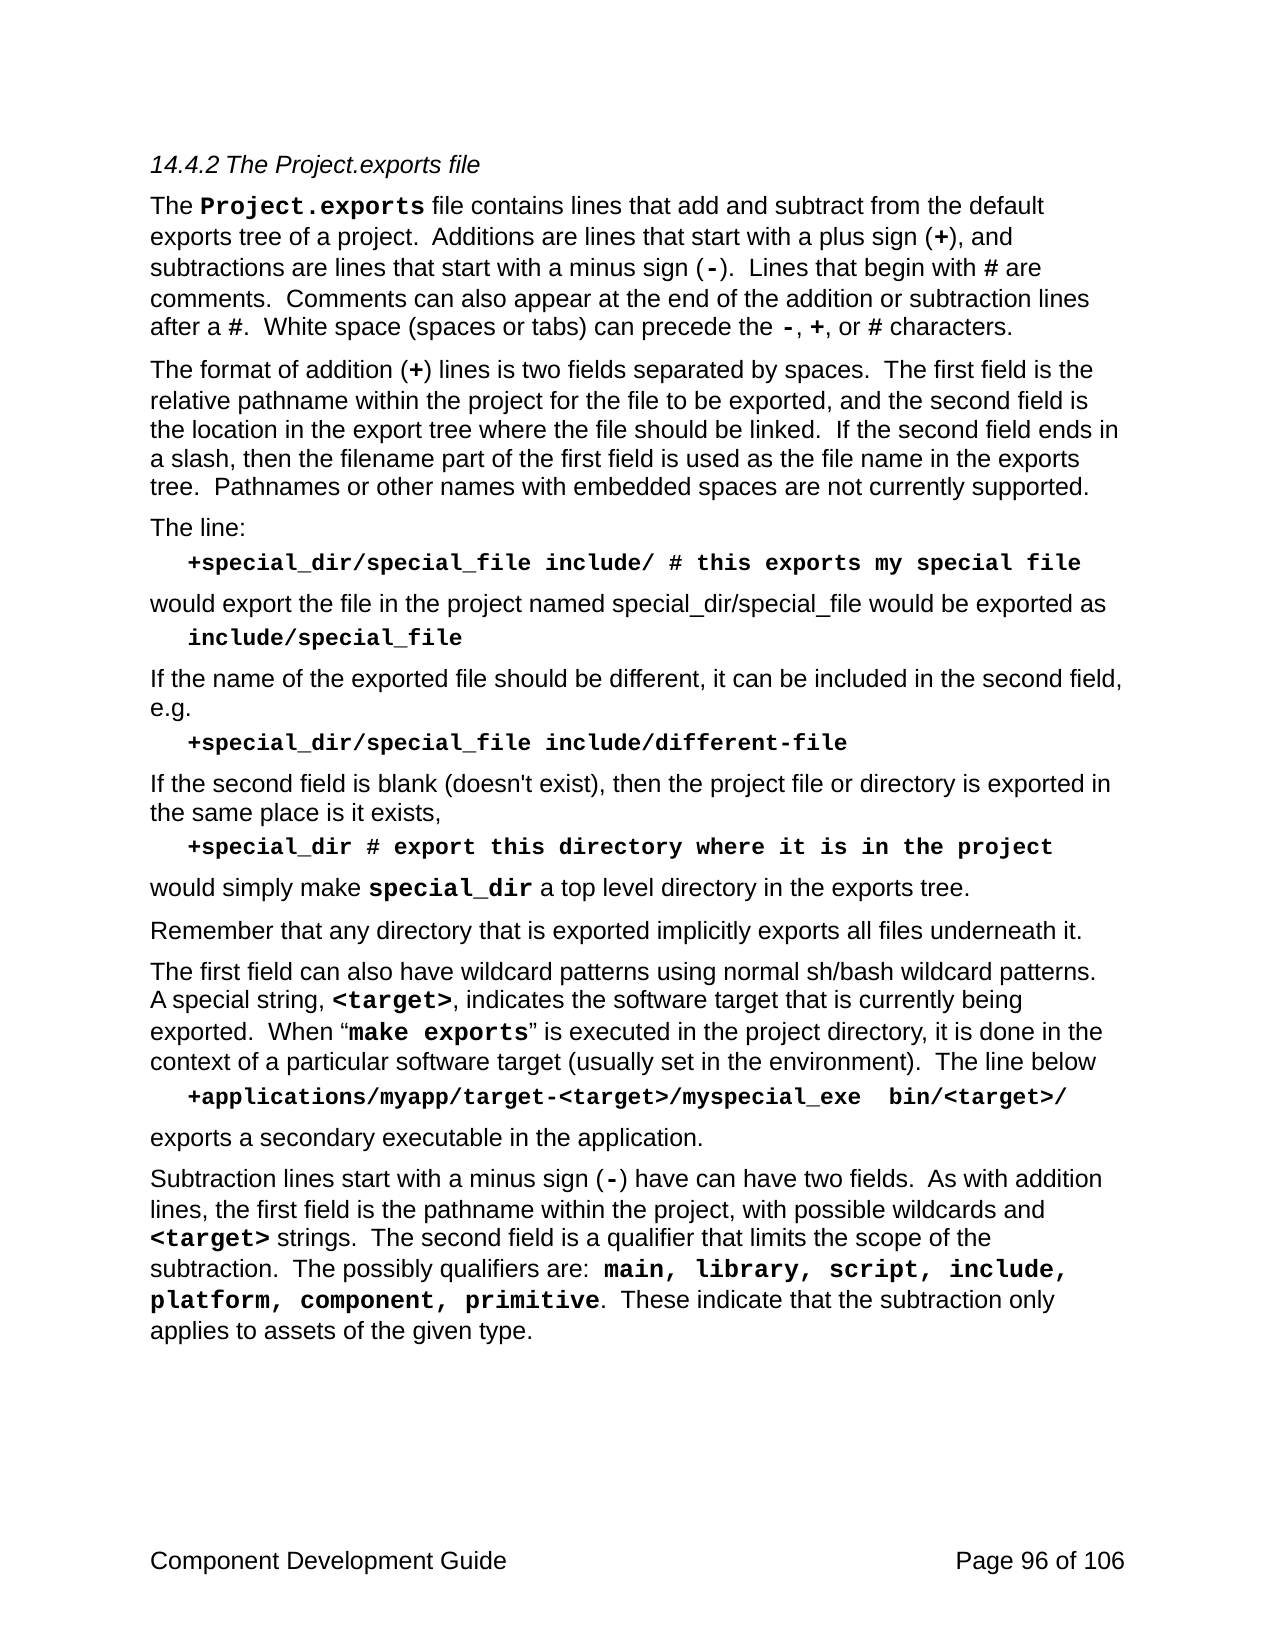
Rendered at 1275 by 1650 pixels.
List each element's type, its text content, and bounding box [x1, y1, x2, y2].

text +special_dir # export this directory where it is in the project [187, 835, 1125, 861]
subtitle The Project.exports file [150, 150, 1125, 179]
text If the second field is blank (doesn't exist), then the project file or directory is exported in the same place is it exists, [150, 769, 1125, 826]
text The first field can also have wildcard patterns using normal sh/bash wildcard patterns. A special string, <target>, indicates the software target that is currently being exported. When “make exports” is executed in the project directory, it is done in the context of a particular software target (usually set in the environment). The line below [150, 957, 1125, 1076]
text If the name of the exported file should be different, it can be included in the second field, e.g. [150, 664, 1125, 722]
text +special_dir/special_file include/different-file [187, 731, 1125, 757]
text would simply make special_dir a top level directory in the exports tree. [150, 873, 1125, 904]
text would export the file in the project named special_dir/special_file would be exported as [150, 589, 1125, 617]
text The line: [150, 513, 1125, 542]
text Remember that any directory that is exported implicitly exports all files underneath it. [150, 916, 1125, 945]
text The format of addition (+) lines is two fields separated by spaces. The first field is the relative pathname within the project for the file to be exported, and the second field is the location in the export tree where the file should be linked. If the second field ends in a slash, then the filename part of the first field is used as the file name in the exports tree. Pathnames or other names with embedded spaces are not currently supported. [150, 355, 1125, 501]
text include/special_file [187, 626, 1125, 652]
text exports a secondary executable in the application. [150, 1123, 1125, 1152]
text +applications/myapp/target-<target>/myspecial_exe bin/<target>/ [187, 1085, 1125, 1111]
text The Project.exports file contains lines that add and subtract from the default exports tree of a project. Additions are lines that start with a plus sign (+), and subtractions are lines that start with a minus sign (-). Lines that begin with # are comments. Comments can also appear at the end of the addition or subtraction lines after a #. White space (spaces or tabs) can precede the -, +, or # characters. [150, 191, 1125, 343]
text +special_dir/special_file include/ # this exports my special file [187, 551, 1125, 577]
text Subtraction lines start with a minus sign (-) have can have two fields. As with addition lines, the first field is the pathname within the project, with possible wildcards and <target> strings. The second field is a qualifier that limits the scope of the subtraction. The possibly qualifiers are: main, library, script, include, platform, component, primitive. These indicate that the subtraction only applies to assets of the given type. [150, 1164, 1125, 1345]
